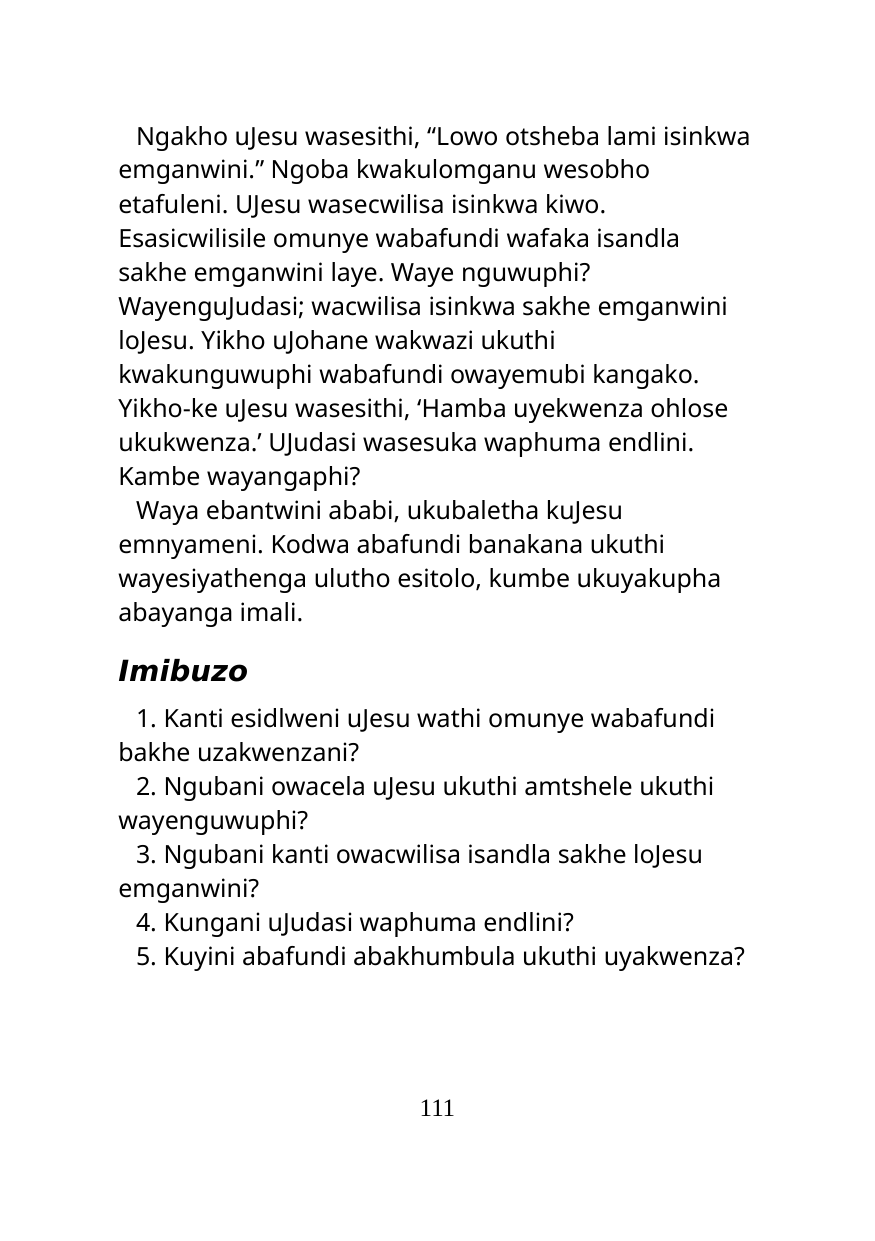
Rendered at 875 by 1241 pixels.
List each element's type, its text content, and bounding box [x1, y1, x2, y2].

list Ngubani owacela uJesu ukuthi amtshele ukuthi wayenguwuphi? [118, 769, 756, 837]
list Kungani uJudasi waphuma endlini? [118, 905, 756, 939]
list Kanti esidlweni uJesu wathi omunye wabafundi bakhe uzakwenzani? [118, 701, 756, 769]
list Kuyini abafundi abakhumbula ukuthi uyakwenza? [118, 939, 756, 973]
list Ngubani kanti owacwilisa isandla sakhe loJesu emganwini? [118, 837, 756, 905]
text Ngakho uJesu wasesithi, “Lowo otsheba lami isinkwa emganwini.” Ngoba kwakulomganu wesobho etafuleni. UJesu wasecwilisa isinkwa kiwo. Esasicwilisile omunye wabafundi wafaka isandla sakhe emganwini laye. Waye nguwuphi? WayenguJudasi; wacwilisa isinkwa sakhe emganwini loJesu. Yikho uJohane wakwazi ukuthi kwakunguwuphi wabafundi owayemubi kangako. Yikho-ke uJesu wasesithi, ‘Hamba uyekwenza ohlose ukukwenza.’ UJudasi wasesuka waphuma endlini. Kambe wayangaphi? [118, 118, 756, 493]
text Waya ebantwini ababi, ukubaletha kuJesu emnyameni. Kodwa abafundi banakana ukuthi wayesiyathenga ulutho esitolo, kumbe ukuyakupha abayanga imali. [118, 493, 756, 629]
subtitle Imibuzo [118, 654, 756, 688]
